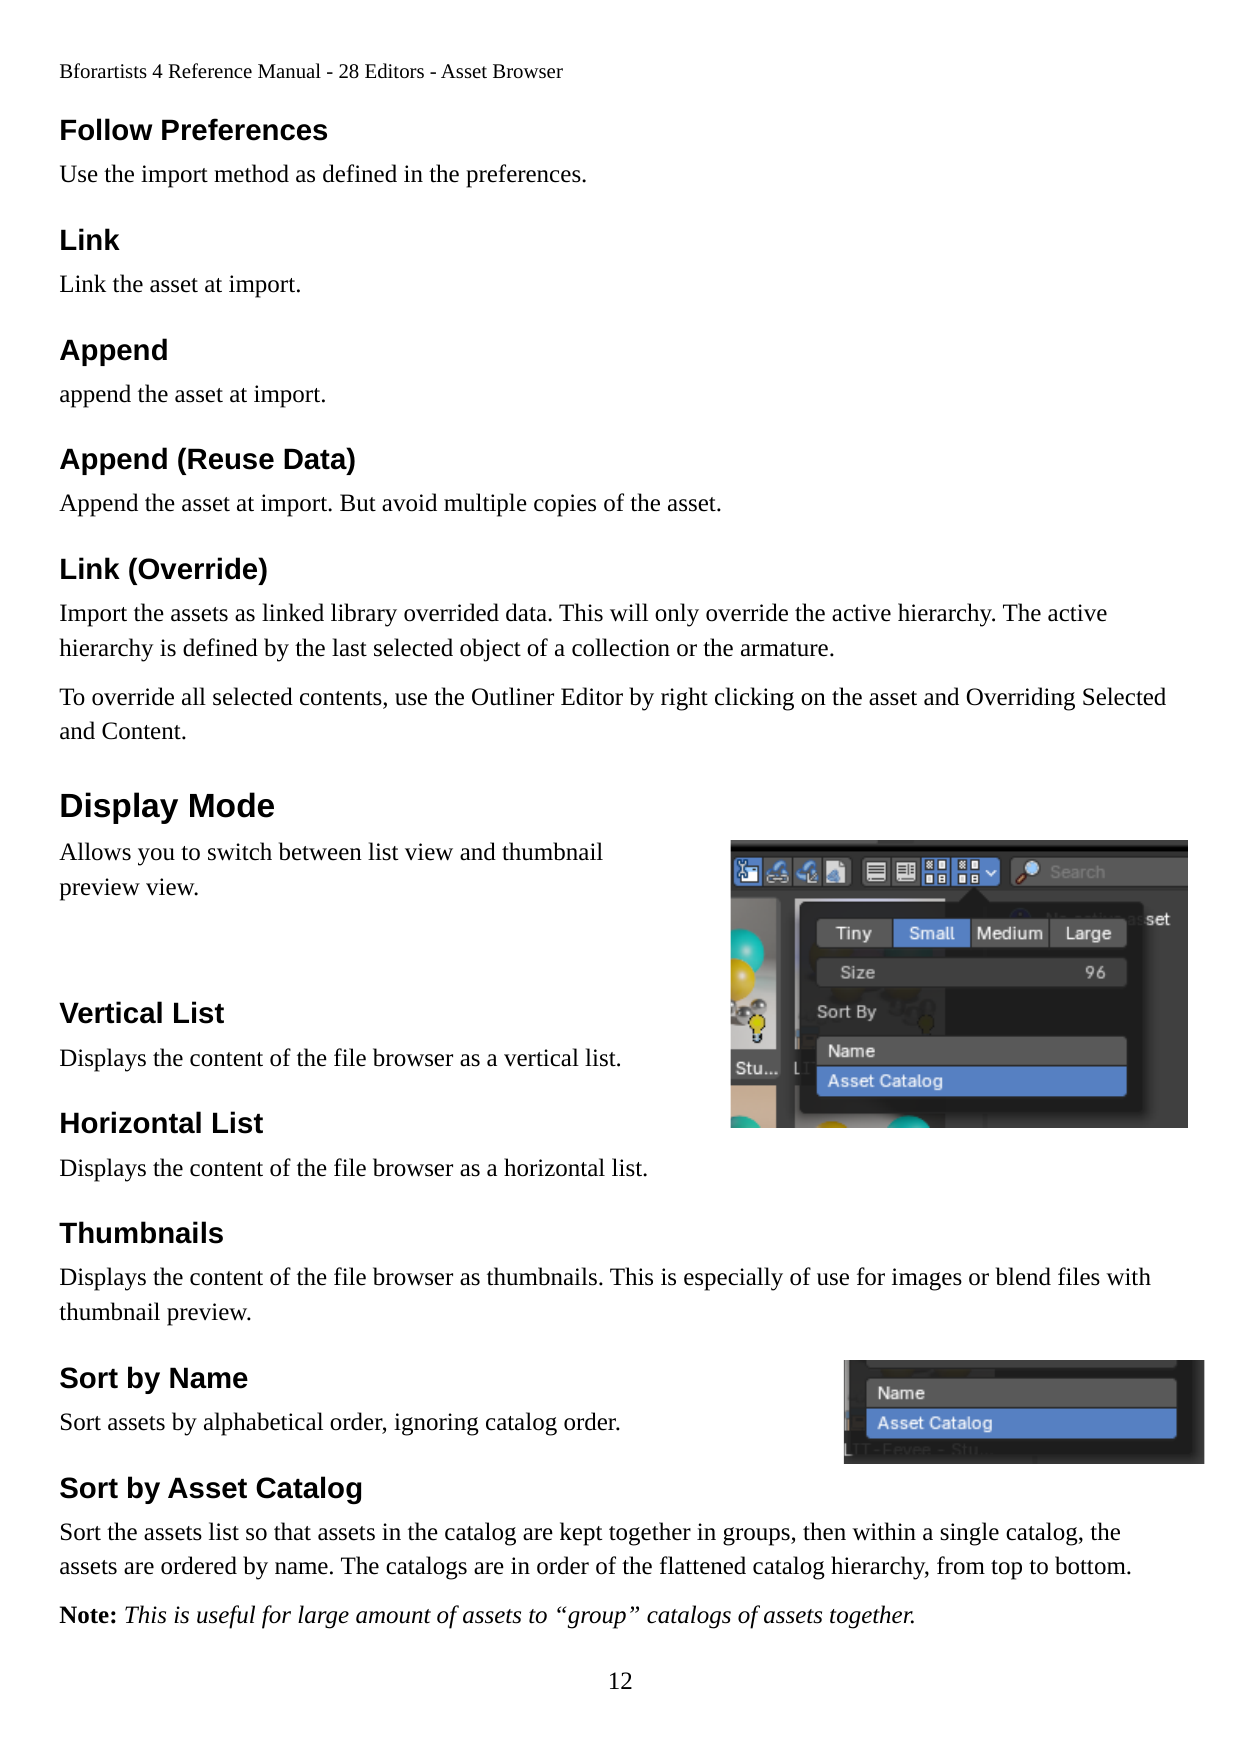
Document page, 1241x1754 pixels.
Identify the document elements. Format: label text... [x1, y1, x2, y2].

subtitle Link (Override) [59, 552, 1181, 586]
subtitle Sort by Name [59, 1361, 843, 1394]
text append the asset at import. [59, 379, 1181, 407]
text Sort the assets list so that assets in the catalog are kept together in groups, then within a single catalog, the assets are ordered by name. The catalogs are in order of the flattened catalog hierarchy, from top to bottom. [59, 1517, 1181, 1580]
text Note: This is useful for large amount of assets to “group” catalogs of assets together. [59, 1600, 1181, 1629]
subtitle Vertical List [59, 996, 730, 1030]
picture [843, 1360, 1205, 1464]
subtitle Thumbnails [59, 1216, 1181, 1250]
subtitle Horizontal List [59, 1106, 1181, 1140]
text Displays the content of the file browser as a vertical list. [59, 1043, 730, 1071]
picture [730, 840, 1188, 1128]
text Allows you to switch between list view and thumbnail preview view. [59, 837, 1181, 901]
text To override all selected contents, use the Outliner Editor by right clicking on the asset and Overriding Selected and Content. [59, 682, 1181, 745]
subtitle Display Mode [59, 786, 1181, 825]
text Displays the content of the file browser as a horizontal list. [59, 1153, 1181, 1181]
text Sort assets by alphabetical order, ignoring catalog order. [59, 1407, 843, 1436]
text Displays the content of the file browser as thumbnails. This is especially of use for images or blend files with thumbnail preview. [59, 1262, 1181, 1326]
text Use the import method as defined in the preferences. [59, 159, 1181, 188]
text Import the assets as linked library overrided data. This will only override the active hierarchy. The active hierarchy is defined by the last selected object of a collection or the armature. [59, 598, 1181, 662]
text Append the asset at import. But avoid multiple copies of the asset. [59, 488, 1181, 517]
subtitle Sort by Asset Catalog [59, 1471, 1181, 1504]
subtitle Link [59, 222, 1181, 256]
subtitle Append (Reuse Data) [59, 442, 1181, 476]
subtitle Append [59, 332, 1181, 366]
subtitle Follow Preferences [59, 113, 1181, 146]
text Link the asset at import. [59, 269, 1181, 297]
